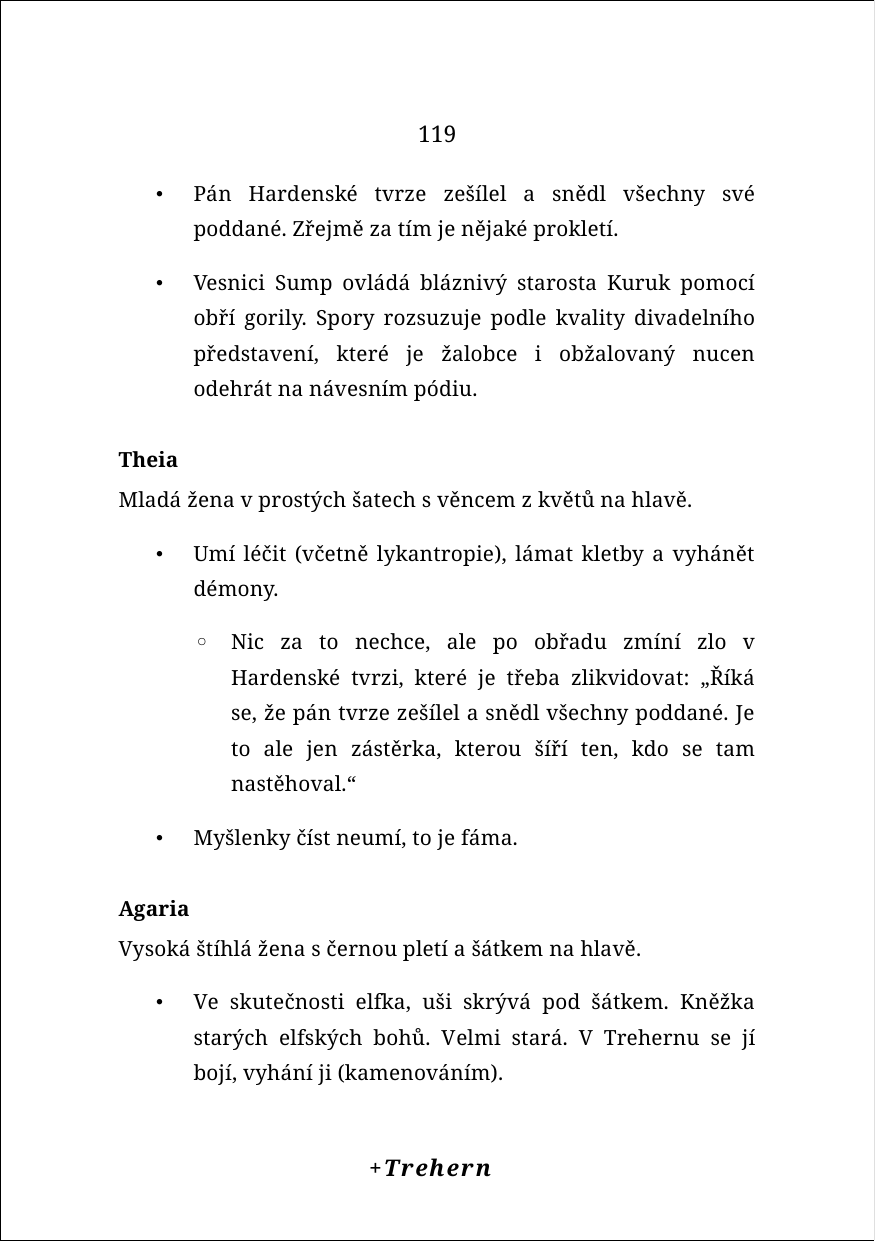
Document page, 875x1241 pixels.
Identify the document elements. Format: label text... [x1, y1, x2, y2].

list Myšlenky číst neumí, to je fáma. [156, 823, 756, 851]
list Ve skutečnosti elfka, uši skrývá pod šátkem. Kněžka starých elfských bohů. Velmi stará. V Trehernu se jí bojí, vyhání ji (kamenováním). [156, 987, 756, 1087]
list Nic za to nechce, ale po obřadu zmíní zlo v Hardenské tvrzi, které je třeba zlikvidovat: „Říká se, že pán tvrze zešílel a snědl všechny poddané. Je to ale jen zástěrka, kterou šíří ten, kdo se tam nastěhoval.“ [193, 627, 756, 798]
list Vesnici Sump ovládá bláznivý starosta Kuruk pomocí obří gorily. Spory rozsuzuje podle kvality divadelního představení, které je žalobce i obžalovaný nucen odehrát na návesním pódiu. [156, 268, 756, 403]
list Umí léčit (včetně lykantropie), lámat kletby a vyhánět démony. [156, 539, 756, 603]
text Mladá žena v prostých šatech s věncem z květů na hlavě. [118, 485, 756, 514]
text Vysoká štíhlá žena s černou pletí a šátkem na hlavě. [118, 934, 756, 962]
subtitle Agaria [118, 894, 756, 922]
subtitle Theia [118, 445, 756, 474]
list Pán Hardenské tvrze zešílel a snědl všechny své poddané. Zřejmě za tím je nějaké prokletí. [156, 179, 756, 243]
